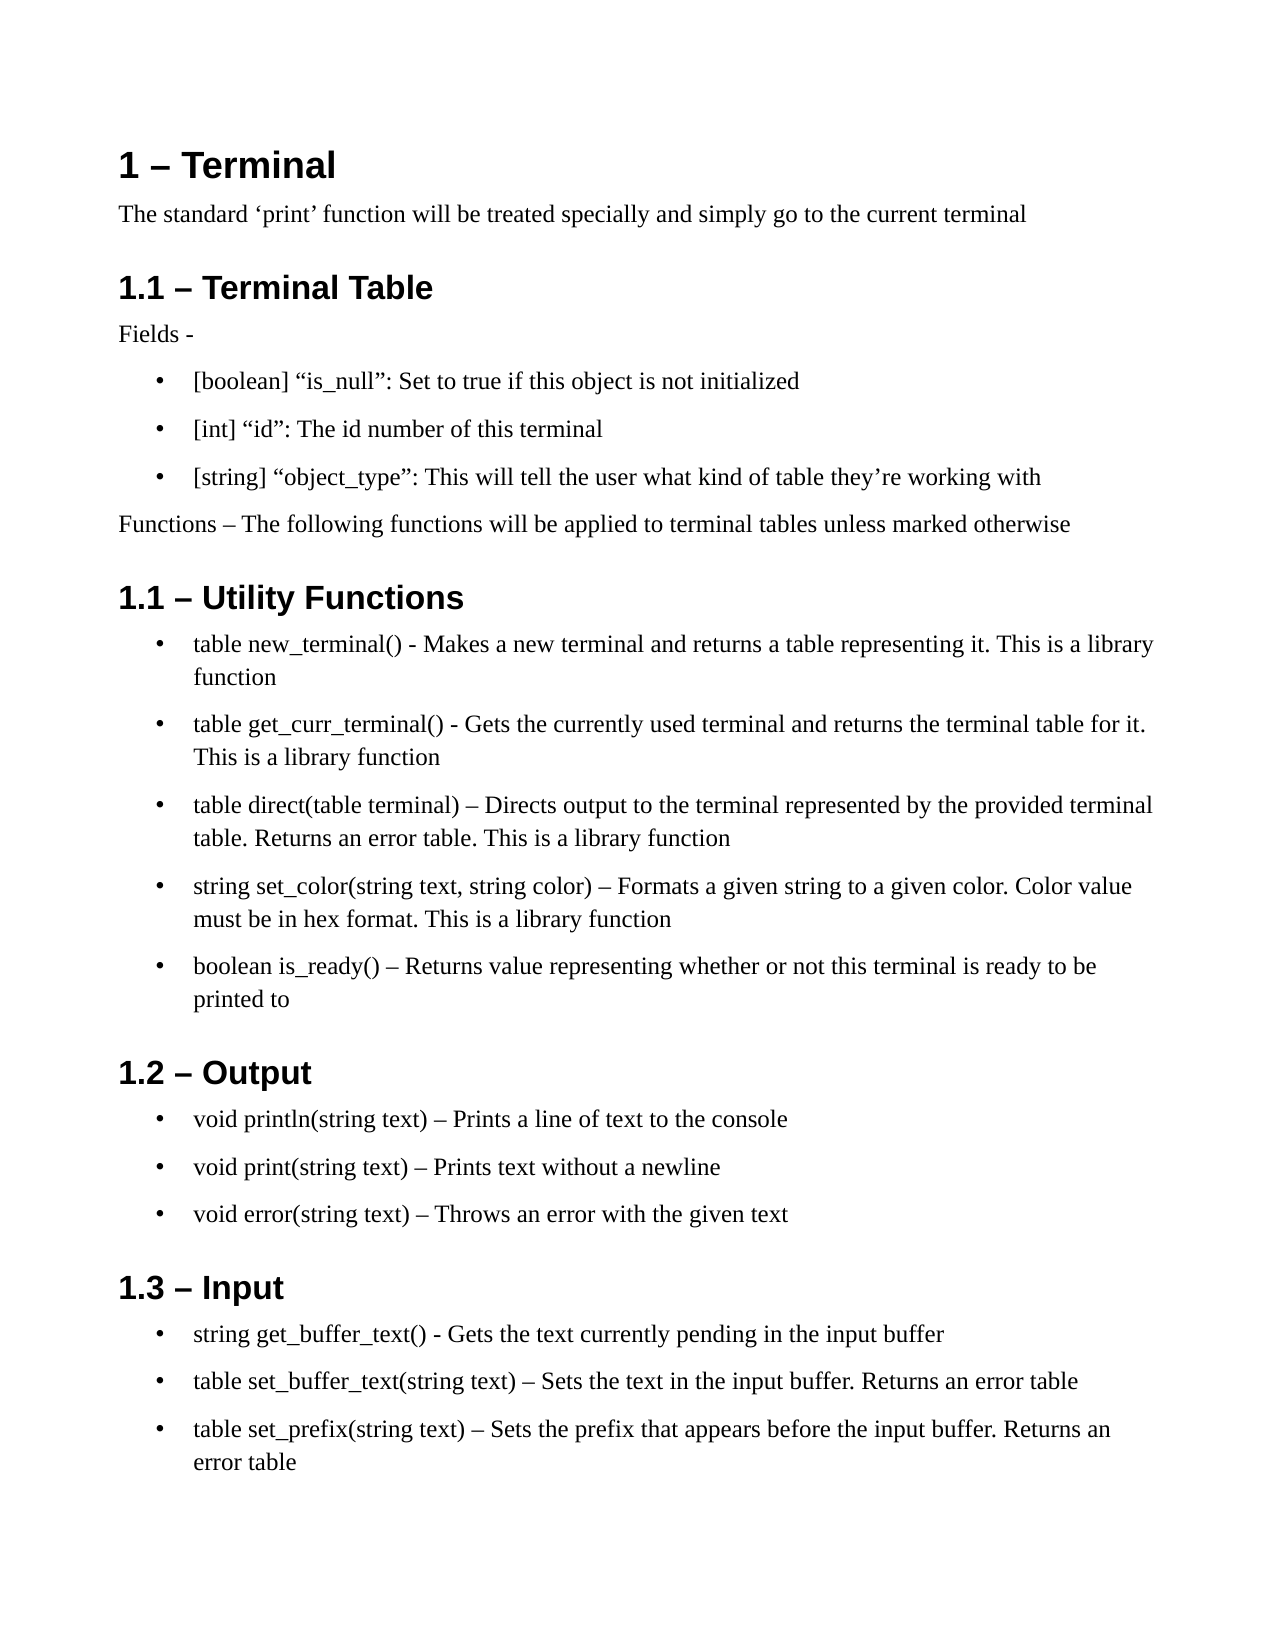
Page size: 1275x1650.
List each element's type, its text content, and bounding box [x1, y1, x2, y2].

list void error(string text) – Throws an error with the given text [156, 1199, 1157, 1228]
text Functions – The following functions will be applied to terminal tables unless marked otherwise [118, 509, 1157, 538]
subtitle 1.3 – Input [118, 1268, 1157, 1306]
list table set_prefix(string text) – Sets the prefix that appears before the input buffer. Returns an error table [156, 1414, 1157, 1476]
subtitle 1 – Terminal [118, 143, 1157, 187]
list table direct(table terminal) – Directs output to the terminal represented by the provided terminal table. Returns an error table. This is a library function [156, 790, 1157, 852]
list void println(string text) – Prints a line of text to the console [156, 1104, 1157, 1133]
list [int] “id”: The id number of this terminal [156, 414, 1157, 443]
list table set_buffer_text(string text) – Sets the text in the input buffer. Returns an error table [156, 1366, 1157, 1395]
list string get_buffer_text() - Gets the text currently pending in the input buffer [156, 1319, 1157, 1347]
list table new_terminal() - Makes a new terminal and returns a table representing it. This is a library function [156, 629, 1157, 691]
list void print(string text) – Prints text without a newline [156, 1152, 1157, 1180]
subtitle 1.1 – Utility Functions [118, 578, 1157, 616]
list boolean is_ready() – Returns value representing whether or not this terminal is ready to be printed to [156, 951, 1157, 1013]
subtitle 1.2 – Output [118, 1053, 1157, 1091]
subtitle 1.1 – Terminal Table [118, 268, 1157, 306]
list table get_curr_terminal() - Gets the currently used terminal and returns the terminal table for it. This is a library function [156, 709, 1157, 771]
text Fields - [118, 319, 1157, 348]
text The standard ‘print’ function will be treated specially and simply go to the current terminal [118, 199, 1157, 228]
list [boolean] “is_null”: Set to true if this object is not initialized [156, 366, 1157, 395]
list string set_color(string text, string color) – Formats a given string to a given color. Color value must be in hex format. This is a library function [156, 871, 1157, 932]
list [string] “object_type”: This will tell the user what kind of table they’re working with [156, 462, 1157, 490]
